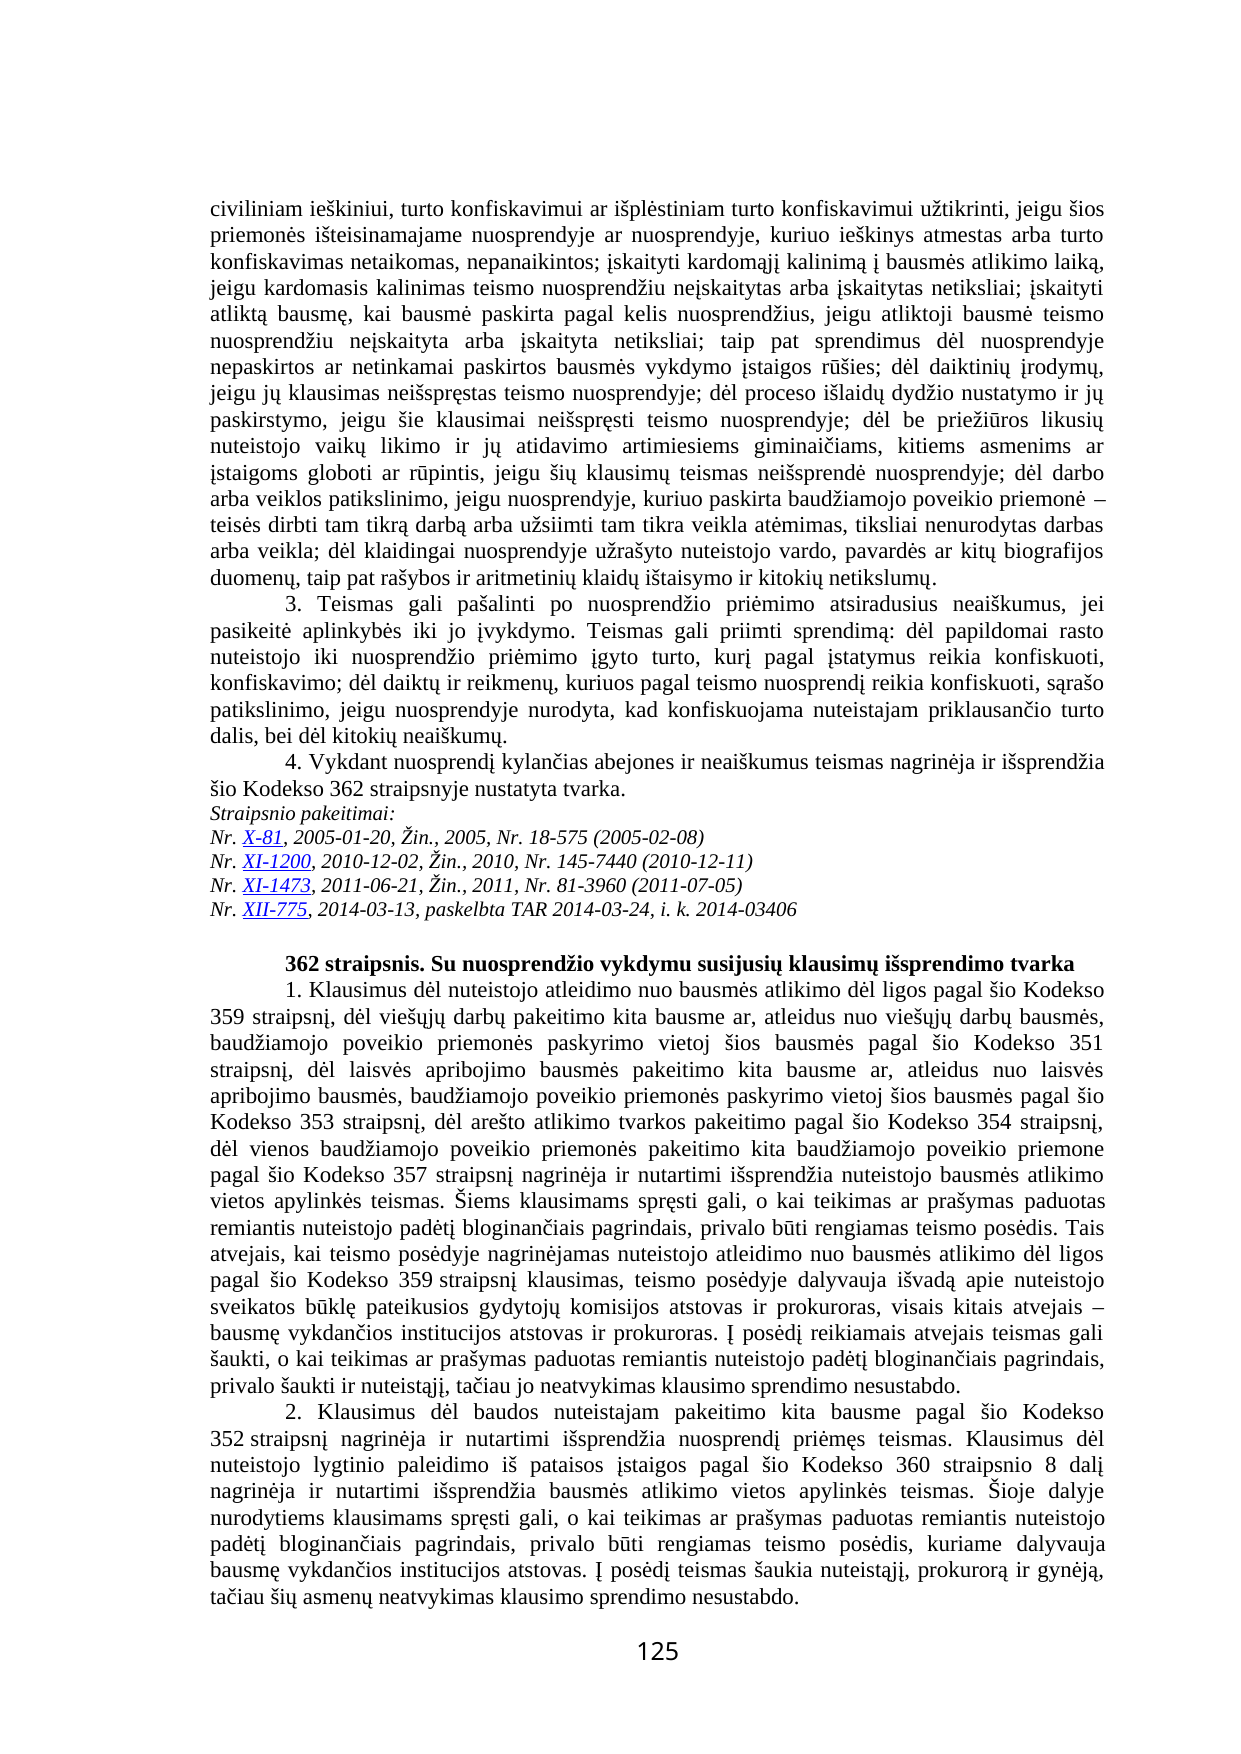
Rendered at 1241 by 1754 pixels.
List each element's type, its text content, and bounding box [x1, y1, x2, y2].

text 1. Klausimus dėl nuteistojo atleidimo nuo bausmės atlikimo dėl ligos pagal šio Kodekso 359 straipsnį, dėl viešųjų darbų pakeitimo kita bausme ar, atleidus nuo viešųjų darbų bausmės, baudžiamojo poveikio priemonės paskyrimo vietoj šios bausmės pagal šio Kodekso 351 straipsnį, dėl laisvės apribojimo bausmės pakeitimo kita bausme ar, atleidus nuo laisvės apribojimo bausmės, baudžiamojo poveikio priemonės paskyrimo vietoj šios bausmės pagal šio Kodekso 353 straipsnį, dėl arešto atlikimo tvarkos pakeitimo pagal šio Kodekso 354 straipsnį, dėl vienos baudžiamojo poveikio priemonės pakeitimo kita baudžiamojo poveikio priemone pagal šio Kodekso 357 straipsnį nagrinėja ir nutartimi išsprendžia nuteistojo bausmės atlikimo vietos apylinkės teismas. Šiems klausimams spręsti gali, o kai teikimas ar prašymas paduotas remiantis nuteistojo padėtį bloginančiais pagrindais, privalo būti rengiamas teismo posėdis. Tais atvejais, kai teismo posėdyje nagrinėjamas nuteistojo atleidimo nuo bausmės atlikimo dėl ligos pagal šio Kodekso 359 straipsnį klausimas, teismo posėdyje dalyvauja išvadą apie nuteistojo sveikatos būklę pateikusios gydytojų komisijos atstovas ir prokuroras, visais kitais atvejais – bausmę vykdančios institucijos atstovas ir prokuroras. Į posėdį reikiamais atvejais teismas gali šaukti, o kai teikimas ar prašymas paduotas remiantis nuteistojo padėtį bloginančiais pagrindais, privalo šaukti ir nuteistąjį, tačiau jo neatvykimas klausimo sprendimo nesustabdo. [210, 977, 1106, 1398]
text Nr. XI-1200, 2010-12-02, Žin., 2010, Nr. 145-7440 (2010-12-11) [210, 849, 1106, 873]
text Nr. X-81, 2005-01-20, Žin., 2005, Nr. 18-575 (2005-02-08) [210, 825, 1106, 849]
text 2. Klausimus dėl baudos nuteistajam pakeitimo kita bausme pagal šio Kodekso 352 straipsnį nagrinėja ir nutartimi išsprendžia nuosprendį priėmęs teismas. Klausimus dėl nuteistojo lygtinio paleidimo iš pataisos įstaigos pagal šio Kodekso 360 straipsnio 8 dalį nagrinėja ir nutartimi išsprendžia bausmės atlikimo vietos apylinkės teismas. Šioje dalyje nurodytiems klausimams spręsti gali, o kai teikimas ar prašymas paduotas remiantis nuteistojo padėtį bloginančiais pagrindais, privalo būti rengiamas teismo posėdis, kuriame dalyvauja bausmę vykdančios institucijos atstovas. Į posėdį teismas šaukia nuteistąjį, prokurorą ir gynėją, tačiau šių asmenų neatvykimas klausimo sprendimo nesustabdo. [210, 1398, 1106, 1609]
text civiliniam ieškiniui, turto konfiskavimui ar išplėstiniam turto konfiskavimui užtikrinti, jeigu šios priemonės išteisinamajame nuosprendyje ar nuosprendyje, kuriuo ieškinys atmestas arba turto konfiskavimas netaikomas, nepanaikintos; įskaityti kardomąjį kalinimą į bausmės atlikimo laiką, jeigu kardomasis kalinimas teismo nuosprendžiu neįskaitytas arba įskaitytas netiksliai; įskaityti atliktą bausmę, kai bausmė paskirta pagal kelis nuosprendžius, jeigu atliktoji bausmė teismo nuosprendžiu neįskaityta arba įskaityta netiksliai; taip pat sprendimus dėl nuosprendyje nepaskirtos ar netinkamai paskirtos bausmės vykdymo įstaigos rūšies; dėl daiktinių įrodymų, jeigu jų klausimas neišspręstas teismo nuosprendyje; dėl proceso išlaidų dydžio nustatymo ir jų paskirstymo, jeigu šie klausimai neišspręsti teismo nuosprendyje; dėl be priežiūros likusių nuteistojo vaikų likimo ir jų atidavimo artimiesiems giminaičiams, kitiems asmenims ar įstaigoms globoti ar rūpintis, jeigu šių klausimų teismas neišsprendė nuosprendyje; dėl darbo arba veiklos patikslinimo, jeigu nuosprendyje, kuriuo paskirta baudžiamojo poveikio priemonė – teisės dirbti tam tikrą darbą arba užsiimti tam tikra veikla atėmimas, tiksliai nenurodytas darbas arba veikla; dėl klaidingai nuosprendyje užrašyto nuteistojo vardo, pavardės ar kitų biografijos duomenų, taip pat rašybos ir aritmetinių klaidų ištaisymo ir kitokių netikslumų. [210, 195, 1106, 590]
text Nr. XII-775, 2014-03-13, paskelbta TAR 2014-03-24, i. k. 2014-03406 [210, 897, 1106, 921]
text 3. Teismas gali pašalinti po nuosprendžio priėmimo atsiradusius neaiškumus, jei pasikeitė aplinkybės iki jo įvykdymo. Teismas gali priimti sprendimą: dėl papildomai rasto nuteistojo iki nuosprendžio priėmimo įgyto turto, kurį pagal įstatymus reikia konfiskuoti, konfiskavimo; dėl daiktų ir reikmenų, kuriuos pagal teismo nuosprendį reikia konfiskuoti, sąrašo patikslinimo, jeigu nuosprendyje nurodyta, kad konfiskuojama nuteistajam priklausančio turto dalis, bei dėl kitokių neaiškumų. [210, 590, 1106, 748]
text 4. Vykdant nuosprendį kylančias abejones ir neaiškumus teismas nagrinėja ir išsprendžia šio Kodekso 362 straipsnyje nustatyta tvarka. [210, 748, 1106, 801]
text Straipsnio pakeitimai: [210, 801, 1106, 825]
text 362 straipsnis. Su nuosprendžio vykdymu susijusių klausimų išsprendimo tvarka [285, 950, 1106, 977]
text Nr. XI-1473, 2011-06-21, Žin., 2011, Nr. 81-3960 (2011-07-05) [210, 873, 1106, 897]
